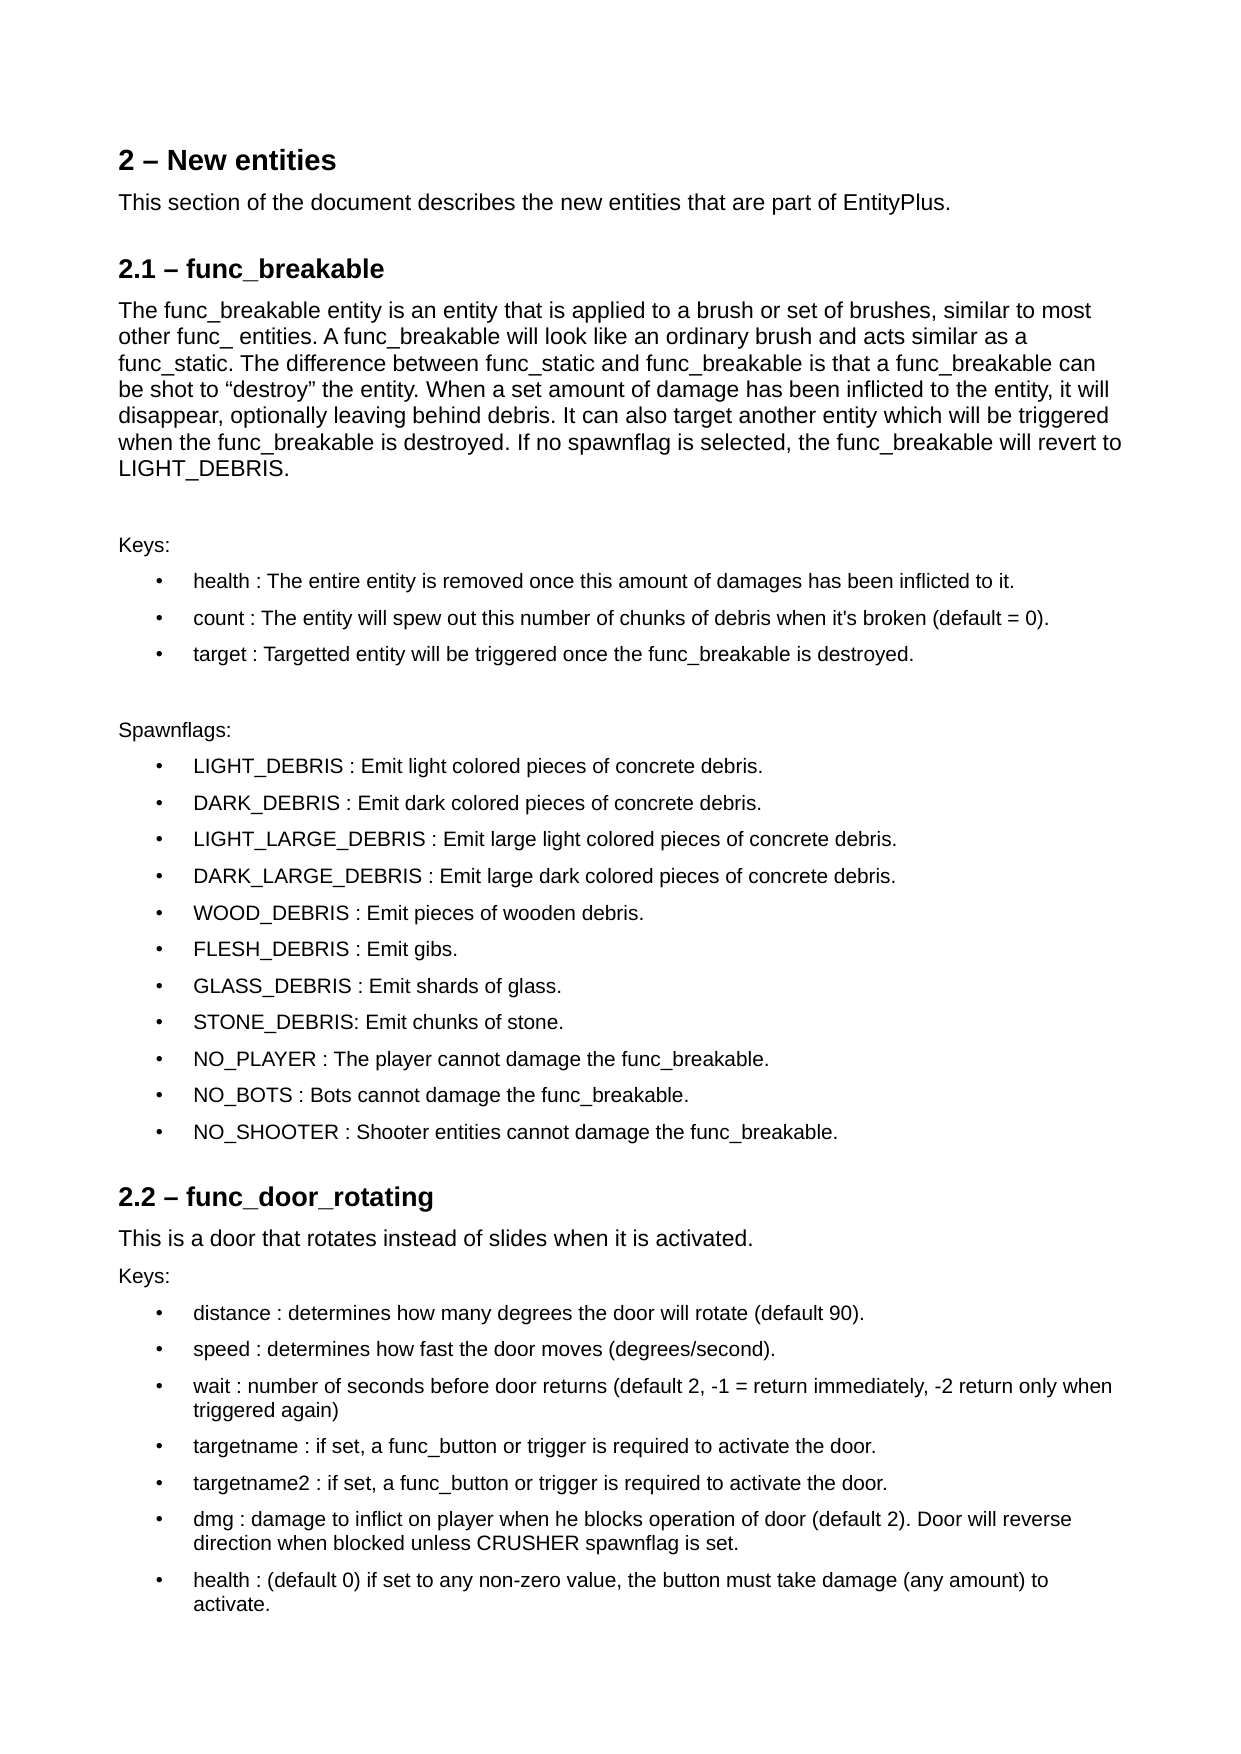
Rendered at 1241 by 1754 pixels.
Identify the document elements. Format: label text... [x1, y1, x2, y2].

subtitle 2 – New entities [118, 143, 1122, 177]
list DARK_LARGE_DEBRIS : Emit large dark colored pieces of concrete debris. [156, 864, 1122, 888]
text This is a door that rotates instead of slides when it is activated. [118, 1225, 1122, 1251]
text Spawnflags: [118, 718, 1122, 742]
list health : The entire entity is removed once this amount of damages has been inflicted to it. [156, 569, 1122, 593]
list health : (default 0) if set to any non-zero value, the button must take damage (any amount) to activate. [156, 1568, 1122, 1616]
subtitle 2.2 – func_door_rotating [118, 1181, 1122, 1212]
list DARK_DEBRIS : Emit dark colored pieces of concrete debris. [156, 791, 1122, 815]
list targetname2 : if set, a func_button or trigger is required to activate the door. [156, 1471, 1122, 1494]
subtitle 2.1 – func_breakable [118, 253, 1122, 284]
list LIGHT_DEBRIS : Emit light colored pieces of concrete debris. [156, 754, 1122, 778]
list NO_BOTS : Bots cannot damage the func_breakable. [156, 1083, 1122, 1107]
list distance : determines how many degrees the door will rotate (default 90). [156, 1300, 1122, 1324]
list wait : number of seconds before door returns (default 2, -1 = return immediately, -2 return only when triggered again) [156, 1373, 1122, 1421]
list targetname : if set, a func_button or trigger is required to activate the door. [156, 1434, 1122, 1458]
text Keys: [118, 1264, 1122, 1288]
text The func_breakable entity is an entity that is applied to a brush or set of brushes, similar to most other func_ entities. A func_breakable will look like an ordinary brush and acts similar as a func_static. The difference between func_static and func_breakable is that a func_breakable can be shot to “destroy” the entity. When a set amount of damage has been inflicted to the entity, it will disappear, optionally leaving behind debris. It can also target another entity which will be triggered when the func_breakable is destroyed. If no spawnflag is selected, the func_breakable will revert to LIGHT_DEBRIS. [118, 297, 1122, 481]
list target : Targetted entity will be triggered once the func_breakable is destroyed. [156, 642, 1122, 666]
text This section of the document describes the new entities that are part of EntityPlus. [118, 189, 1122, 216]
list dmg : damage to inflict on player when he blocks operation of door (default 2). Door will reverse direction when blocked unless CRUSHER spawnflag is set. [156, 1507, 1122, 1555]
list STONE_DEBRIS: Emit chunks of stone. [156, 1010, 1122, 1034]
list speed : determines how fast the door moves (degrees/second). [156, 1337, 1122, 1361]
list FLESH_DEBRIS : Emit gibs. [156, 937, 1122, 961]
list GLASS_DEBRIS : Emit shards of glass. [156, 973, 1122, 997]
text Keys: [118, 533, 1122, 557]
list NO_PLAYER : The player cannot damage the func_breakable. [156, 1047, 1122, 1071]
list WOOD_DEBRIS : Emit pieces of wooden debris. [156, 900, 1122, 924]
list count : The entity will spew out this number of chunks of debris when it's broken (default = 0). [156, 606, 1122, 630]
list NO_SHOOTER : Shooter entities cannot damage the func_breakable. [156, 1120, 1122, 1144]
list LIGHT_LARGE_DEBRIS : Emit large light colored pieces of concrete debris. [156, 827, 1122, 851]
